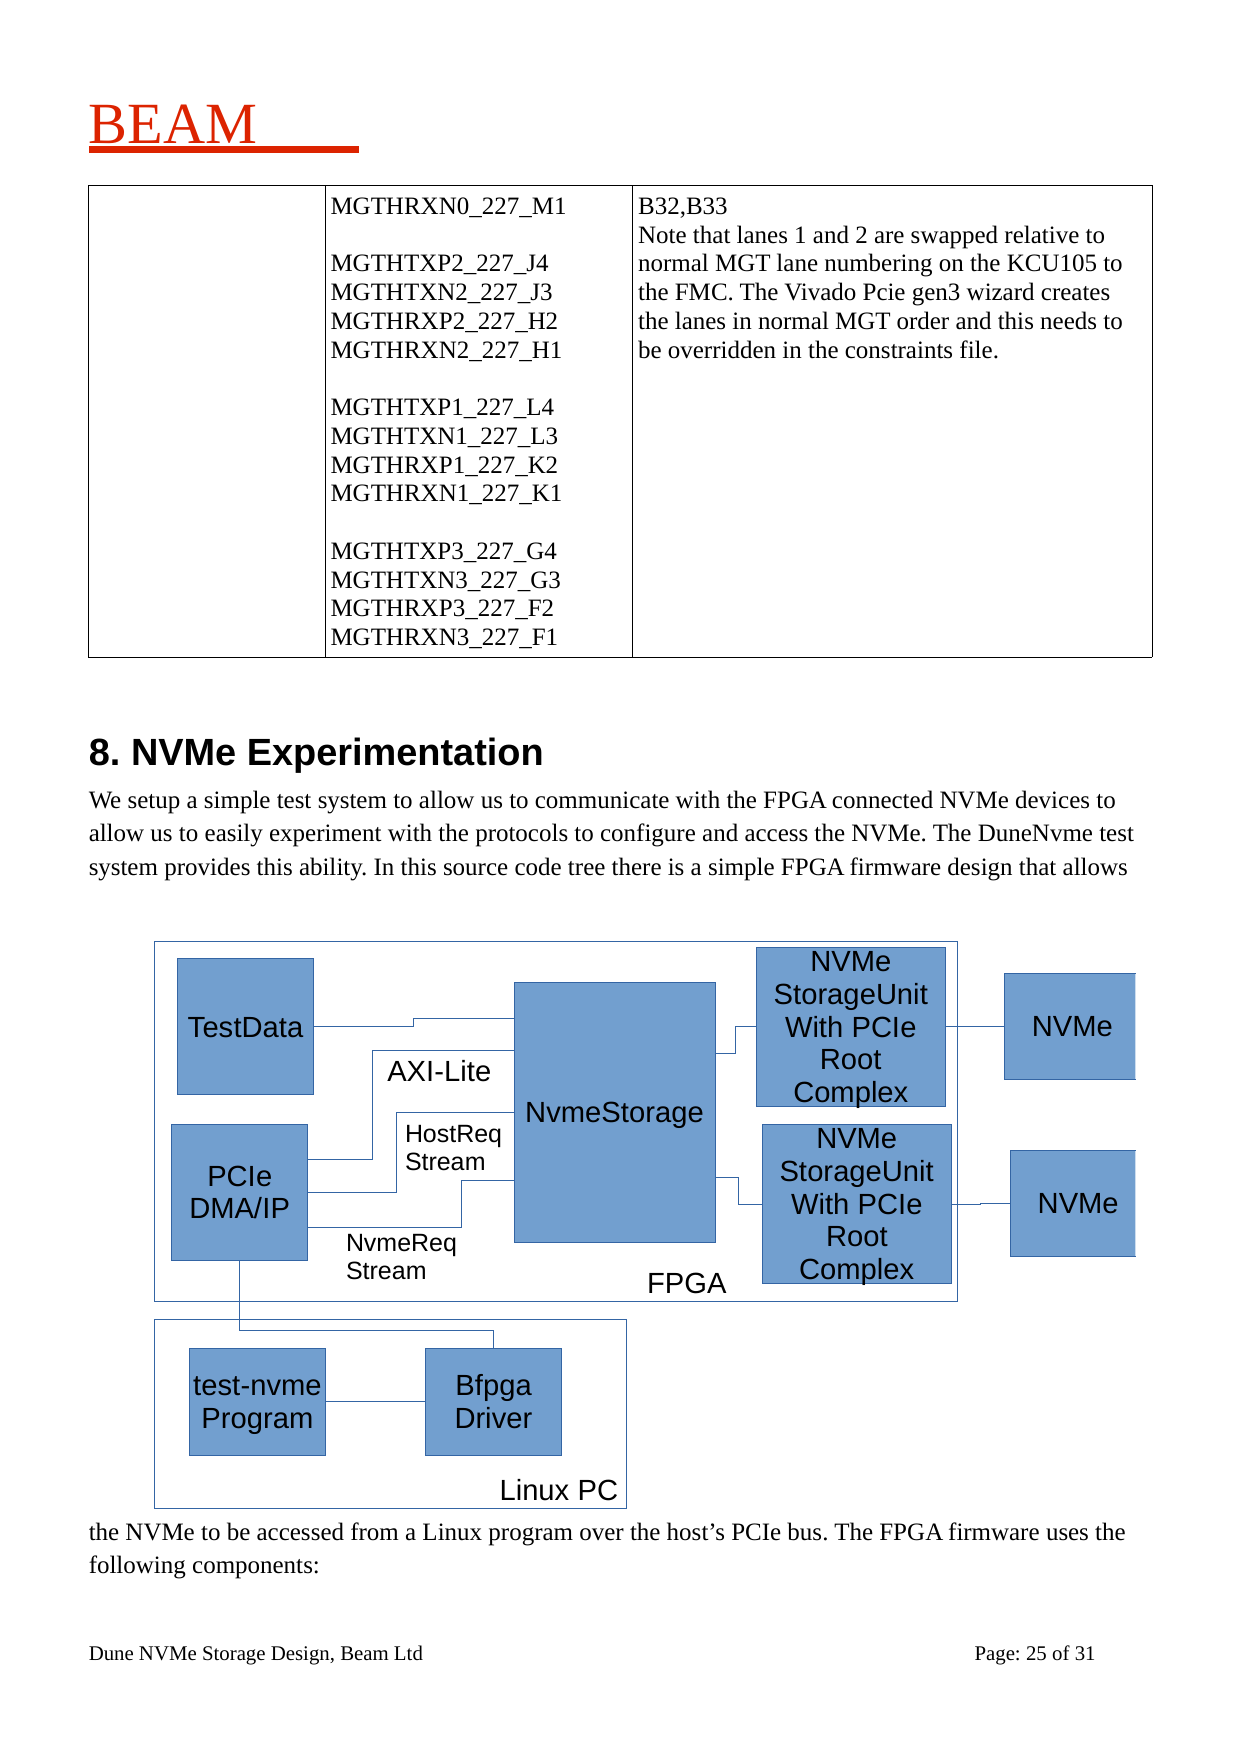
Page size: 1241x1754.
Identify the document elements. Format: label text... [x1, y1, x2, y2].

text We setup a simple test system to allow us to communicate with the FPGA connected NVMe devices to allow us to easily experiment with the protocols to configure and access the NVMe. The DuneNvme test system provides this ability. In this source code tree there is a simple FPGA firmware design that allows the NVMe to be accessed from a Linux program over the host’s PCIe bus. The FPGA firmware uses the following components: [88, 786, 1152, 1579]
table_cell MGTHRXN0_227_M1 MGTHTXP2_227_J4 MGTHTXN2_227_J3 MGTHRXP2_227_H2 MGTHRXN2_227_H1 MGTHTXP1_227_L4 MGTHTXN1_227_L3 MGTHRXP1_227_K2 MGTHRXN1_227_K1 MGTHTXP3_227_G4 MGTHTXN3_227_G3 MGTHRXP3_227_F2 MGTHRXN3_227_F1 [326, 186, 632, 657]
table_cell [89, 186, 325, 657]
table_cell B32,B33 Note that lanes 1 and 2 are swapped relative to normal MGT lane numbering on the KCU105 to the FMC. The Vivado Pcie gen3 wizard creates the lanes in normal MGT order and this needs to be overridden in the constraints file. [633, 186, 1152, 657]
subtitle NVMe Experimentation [88, 729, 1152, 773]
